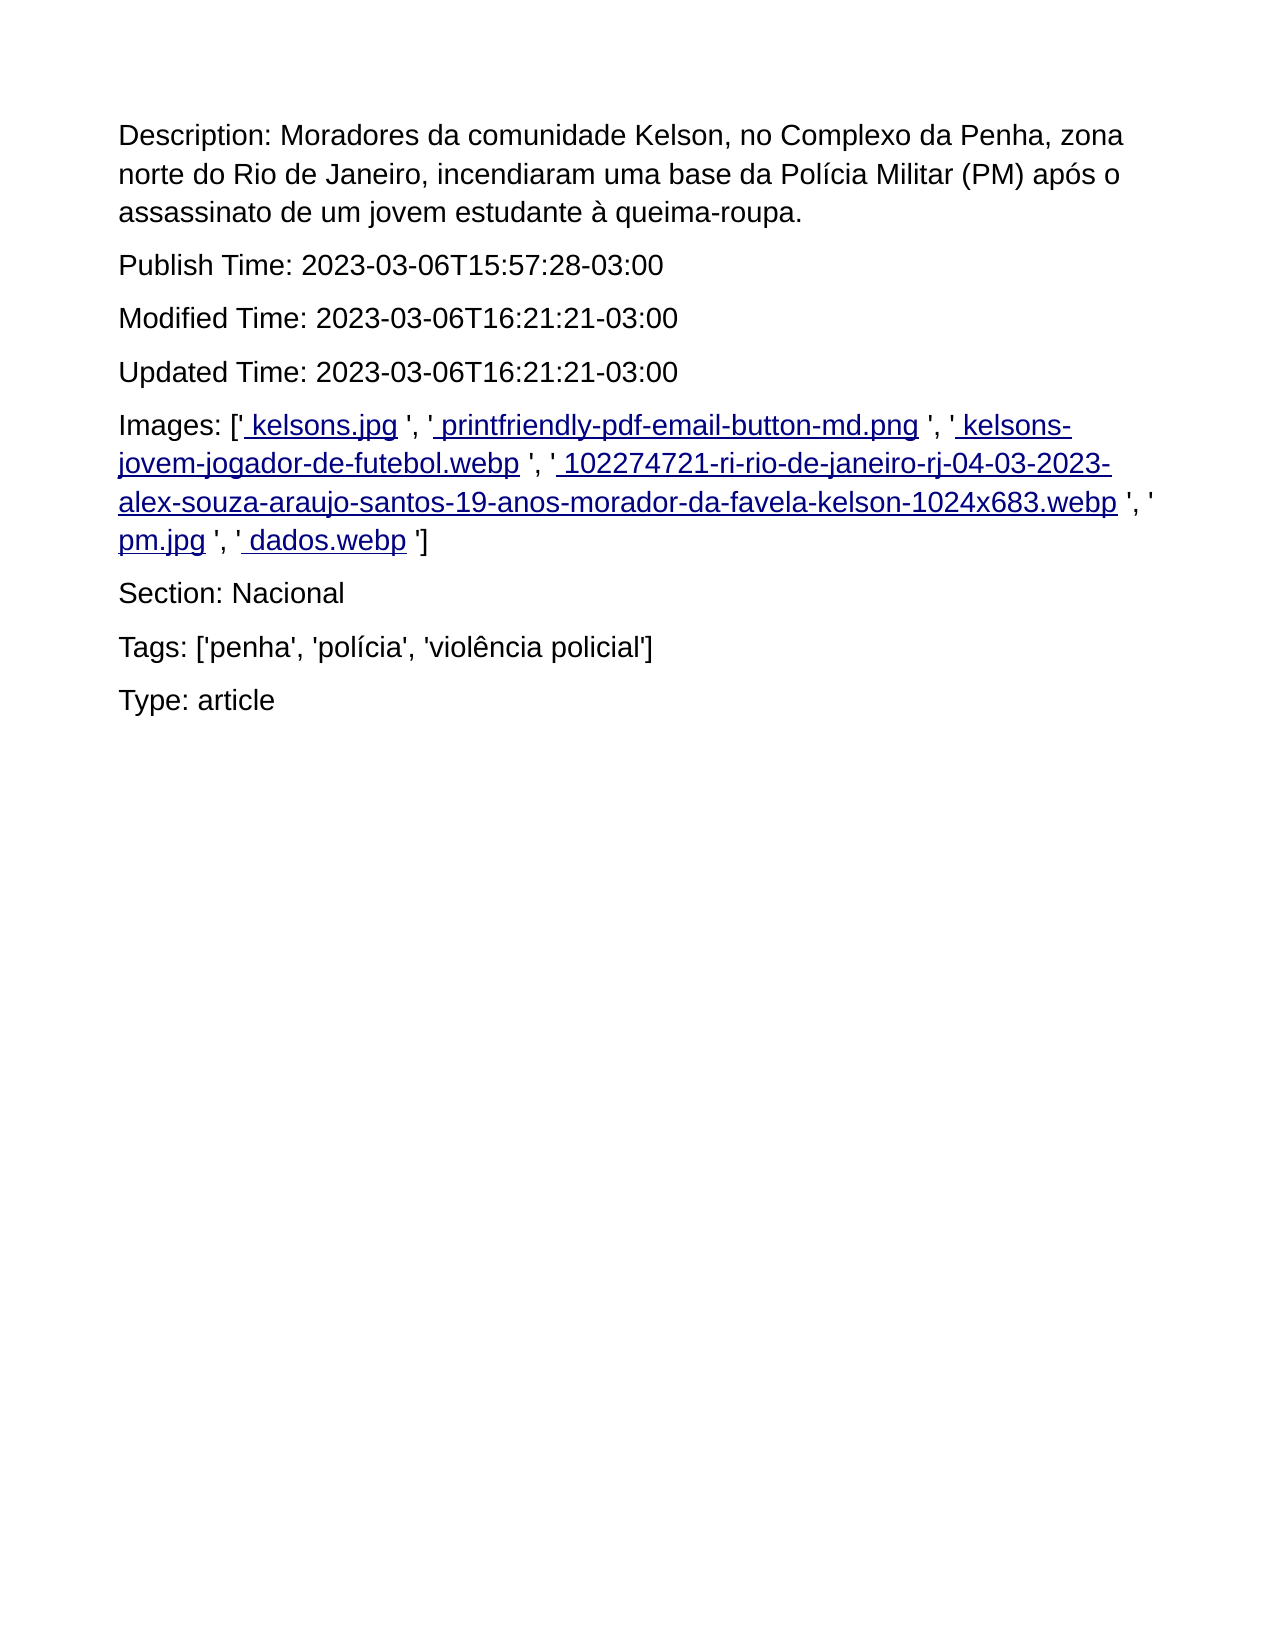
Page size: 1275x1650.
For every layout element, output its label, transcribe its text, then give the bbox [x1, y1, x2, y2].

text Publish Time: 2023-03-06T15:57:28-03:00 [118, 248, 1157, 282]
text Tags: ['penha', 'polícia', 'violência policial'] [118, 629, 1157, 663]
text Section: Nacional [118, 576, 1157, 610]
text Images: [' kelsons.jpg ', ' printfriendly-pdf-email-button-md.png ', ' kelsons-jovem-jogador-de-futebol.webp ', ' 102274721-ri-rio-de-janeiro-rj-04-03-2023-alex-souza-araujo-santos-19-anos-morador-da-favela-kelson-1024x683.webp ', ' pm.jpg ', ' dados.webp '] [118, 408, 1157, 557]
text Type: article [118, 683, 1157, 716]
text Updated Time: 2023-03-06T16:21:21-03:00 [118, 354, 1157, 388]
text Modified Time: 2023-03-06T16:21:21-03:00 [118, 301, 1157, 335]
text Description: Moradores da comunidade Kelson, no Complexo da Penha, zona norte do Rio de Janeiro, incendiaram uma base da Polícia Militar (PM) após o assassinato de um jovem estudante à queima-roupa. [118, 118, 1157, 229]
